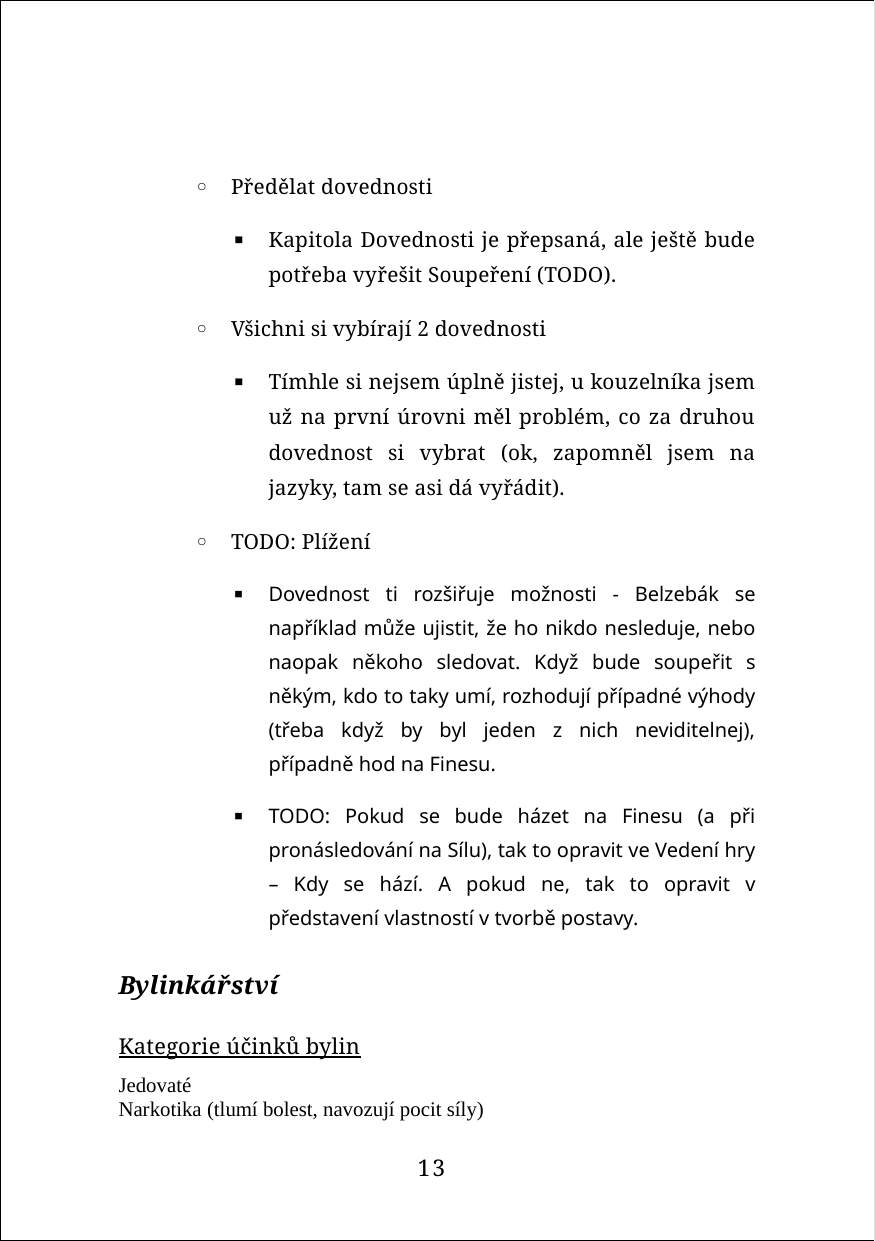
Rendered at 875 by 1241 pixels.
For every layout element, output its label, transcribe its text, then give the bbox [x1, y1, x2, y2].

subtitle Bylinkářství [118, 968, 756, 1002]
list TODO: Pokud se bude házet na Finesu (a při pronásledování na Sílu), tak to opravit ve Vedení hry – Kdy se hází. A pokud ne, tak to opravit v představení vlastností v tvorbě postavy. [231, 802, 756, 932]
subtitle Kategorie účinků bylin [118, 1031, 756, 1061]
list Dovednost ti rozšiřuje možnosti - Belzebák se například může ujistit, že ho nikdo nesleduje, nebo naopak někoho sledovat. Když bude soupeřit s někým, kdo to taky umí, rozhodují případné výhody (třeba když by byl jeden z nich neviditelnej), případně hod na Finesu. [231, 580, 756, 778]
list Tímhle si nejsem úplně jistej, u kouzelníka jsem už na první úrovni měl problém, co za druhou dovednost si vybrat (ok, zapomněl jsem na jazyky, tam se asi dá vyřádit). [231, 367, 756, 502]
text Jedovaté [118, 1073, 756, 1097]
list Předělat dovednosti [193, 172, 756, 200]
text Narkotika (tlumí bolest, navozují pocit síly) [118, 1097, 756, 1121]
list Všichni si vybírají 2 dovednosti [193, 314, 756, 342]
list Kapitola Dovednosti je přepsaná, ale ještě bude potřeba vyřešit Soupeření (TODO). [231, 225, 756, 289]
list TODO: Plížení [193, 527, 756, 555]
